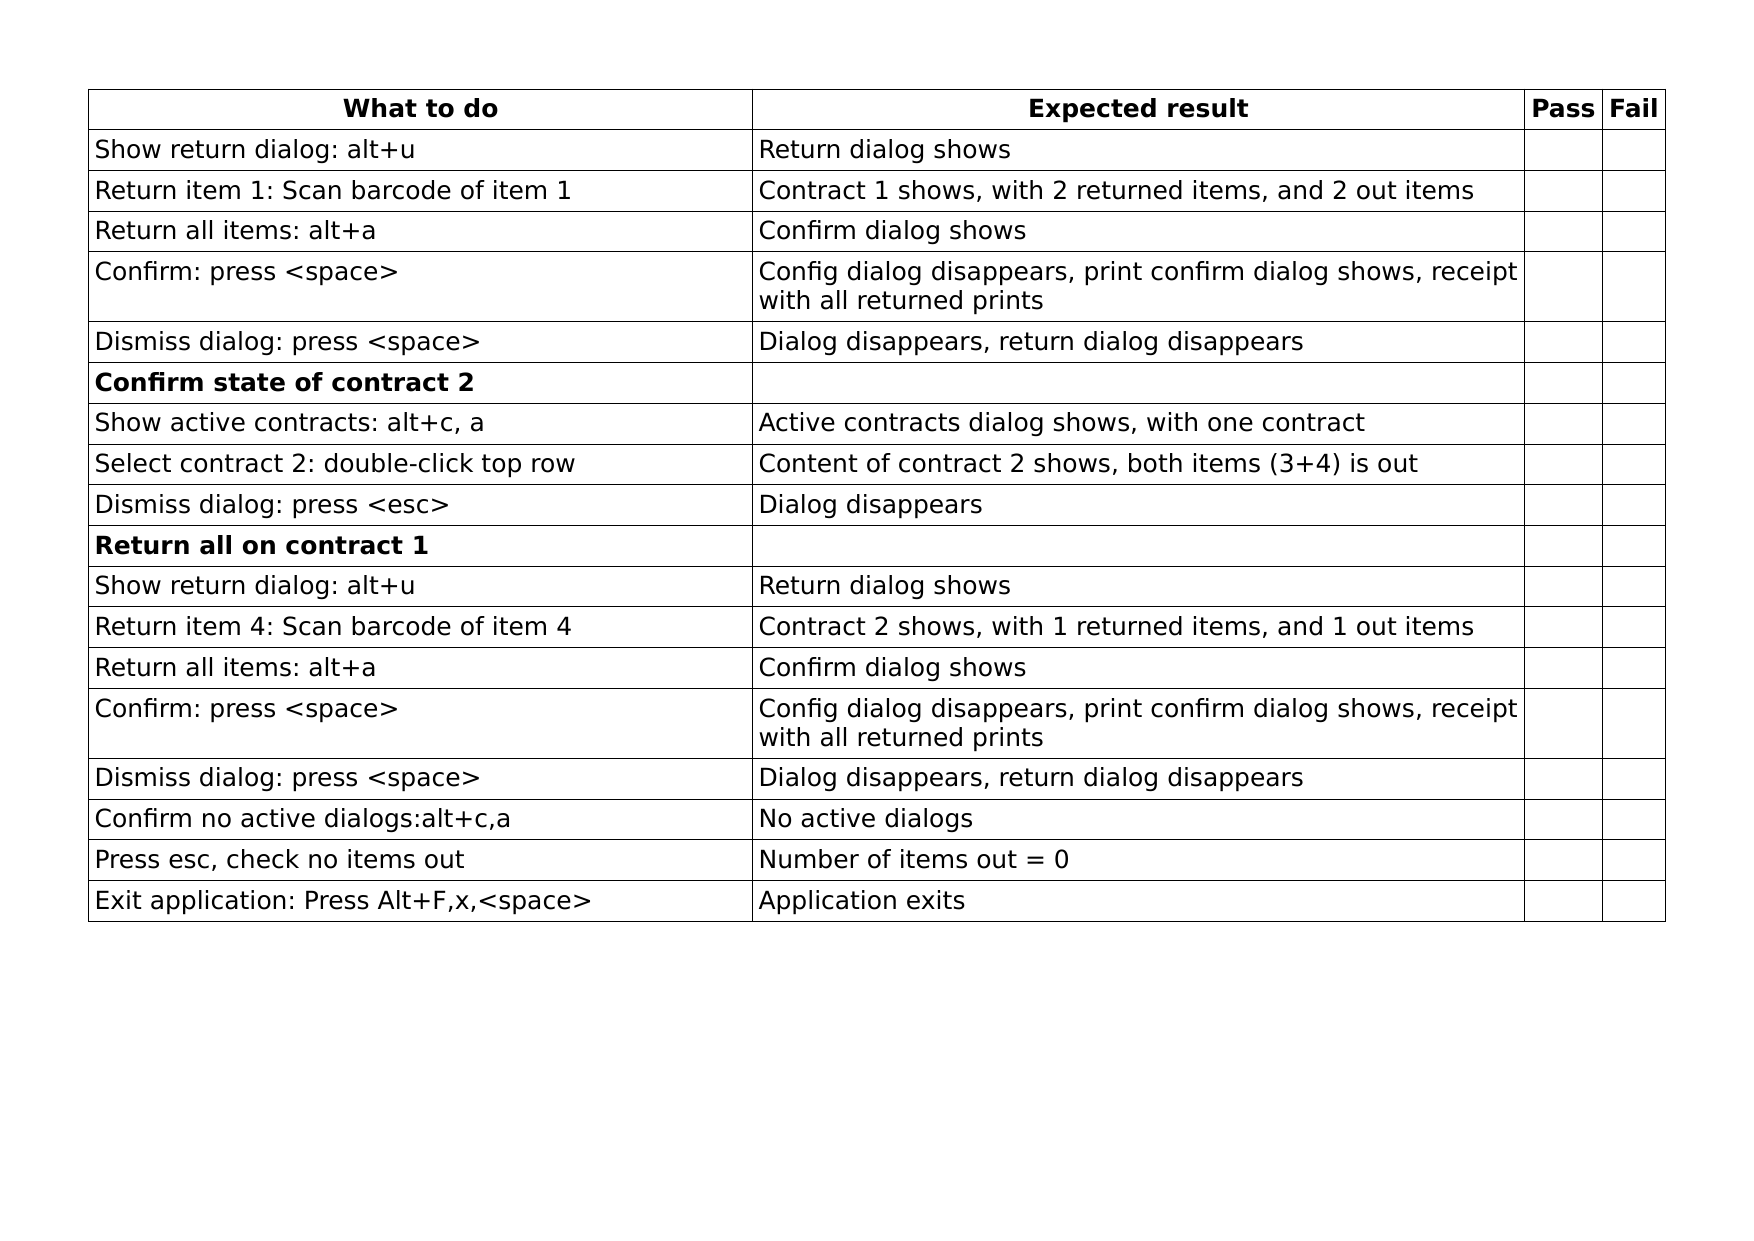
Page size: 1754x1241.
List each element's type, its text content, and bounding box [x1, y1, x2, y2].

table_cell Confirm state of contract 2 [89, 363, 752, 403]
table_cell Content of contract 2 shows, both items (3+4) is out [753, 445, 1524, 484]
table_cell Confirm dialog shows [753, 648, 1524, 688]
table_cell Dismiss dialog: press <space> [89, 322, 752, 362]
table_cell [753, 363, 1524, 403]
table_cell [1603, 445, 1665, 484]
table_cell [1525, 252, 1602, 321]
table_cell [1603, 212, 1665, 251]
table_cell Exit application: Press Alt+F,x,<space> [89, 881, 752, 921]
table_cell Confirm: press <space> [89, 252, 752, 321]
table_cell [1525, 689, 1602, 758]
table_cell Contract 2 shows, with 1 returned items, and 1 out items [753, 607, 1524, 647]
table_cell Return all items: alt+a [89, 212, 752, 251]
table_cell Return item 1: Scan barcode of item 1 [89, 171, 752, 211]
table_cell [1525, 526, 1602, 566]
table_cell Confirm: press <space> [89, 689, 752, 758]
table_cell Dialog disappears, return dialog disappears [753, 759, 1524, 798]
table_cell [1603, 526, 1665, 566]
table_cell Return dialog shows [753, 130, 1524, 170]
table_cell [1525, 404, 1602, 443]
table_cell [1525, 607, 1602, 647]
table_cell Press esc, check no items out [89, 840, 752, 880]
table_cell Select contract 2: double-click top row [89, 445, 752, 484]
table_cell [1603, 840, 1665, 880]
table_cell Confirm dialog shows [753, 212, 1524, 251]
table_header What to do [89, 90, 752, 129]
table_cell Show active contracts: alt+c, a [89, 404, 752, 443]
table_cell Config dialog disappears, print confirm dialog shows, receipt with all returned prints [753, 252, 1524, 321]
table_cell [1525, 800, 1602, 839]
table_cell No active dialogs [753, 800, 1524, 839]
table_cell [1603, 485, 1665, 525]
table_cell [1525, 212, 1602, 251]
table_cell [1603, 800, 1665, 839]
table_cell Return dialog shows [753, 567, 1524, 606]
table_cell Return all items: alt+a [89, 648, 752, 688]
table_cell Application exits [753, 881, 1524, 921]
table_cell [1603, 648, 1665, 688]
table_cell Return item 4: Scan barcode of item 4 [89, 607, 752, 647]
table_cell [1603, 607, 1665, 647]
table_cell [1525, 840, 1602, 880]
table_cell Dialog disappears, return dialog disappears [753, 322, 1524, 362]
table_cell Return all on contract 1 [89, 526, 752, 566]
table_cell [1525, 648, 1602, 688]
table_cell Contract 1 shows, with 2 returned items, and 2 out items [753, 171, 1524, 211]
table_cell [1525, 759, 1602, 798]
table_cell [1603, 130, 1665, 170]
table_cell [1603, 689, 1665, 758]
table_cell Dialog disappears [753, 485, 1524, 525]
table_cell [1603, 881, 1665, 921]
table_cell [1525, 130, 1602, 170]
table_cell [1525, 881, 1602, 921]
table_cell Dismiss dialog: press <space> [89, 759, 752, 798]
table_cell Dismiss dialog: press <esc> [89, 485, 752, 525]
table_cell [1603, 404, 1665, 443]
table_cell [1603, 567, 1665, 606]
table_cell [1525, 567, 1602, 606]
table_cell Config dialog disappears, print confirm dialog shows, receipt with all returned prints [753, 689, 1524, 758]
table_header Pass [1525, 90, 1602, 129]
table_cell [1525, 171, 1602, 211]
table_cell [1525, 322, 1602, 362]
table_cell [1603, 252, 1665, 321]
table_cell [1525, 363, 1602, 403]
table_cell [1603, 363, 1665, 403]
table_cell [1603, 759, 1665, 798]
table_header Expected result [753, 90, 1524, 129]
table_cell [1603, 322, 1665, 362]
table_cell [1525, 485, 1602, 525]
table_cell [1525, 445, 1602, 484]
table_cell Show return dialog: alt+u [89, 130, 752, 170]
table_cell Active contracts dialog shows, with one contract [753, 404, 1524, 443]
table_cell Confirm no active dialogs:alt+c,a [89, 800, 752, 839]
table_cell Number of items out = 0 [753, 840, 1524, 880]
table_cell [1603, 171, 1665, 211]
table_cell [753, 526, 1524, 566]
table_header Fail [1603, 90, 1665, 129]
table_cell Show return dialog: alt+u [89, 567, 752, 606]
